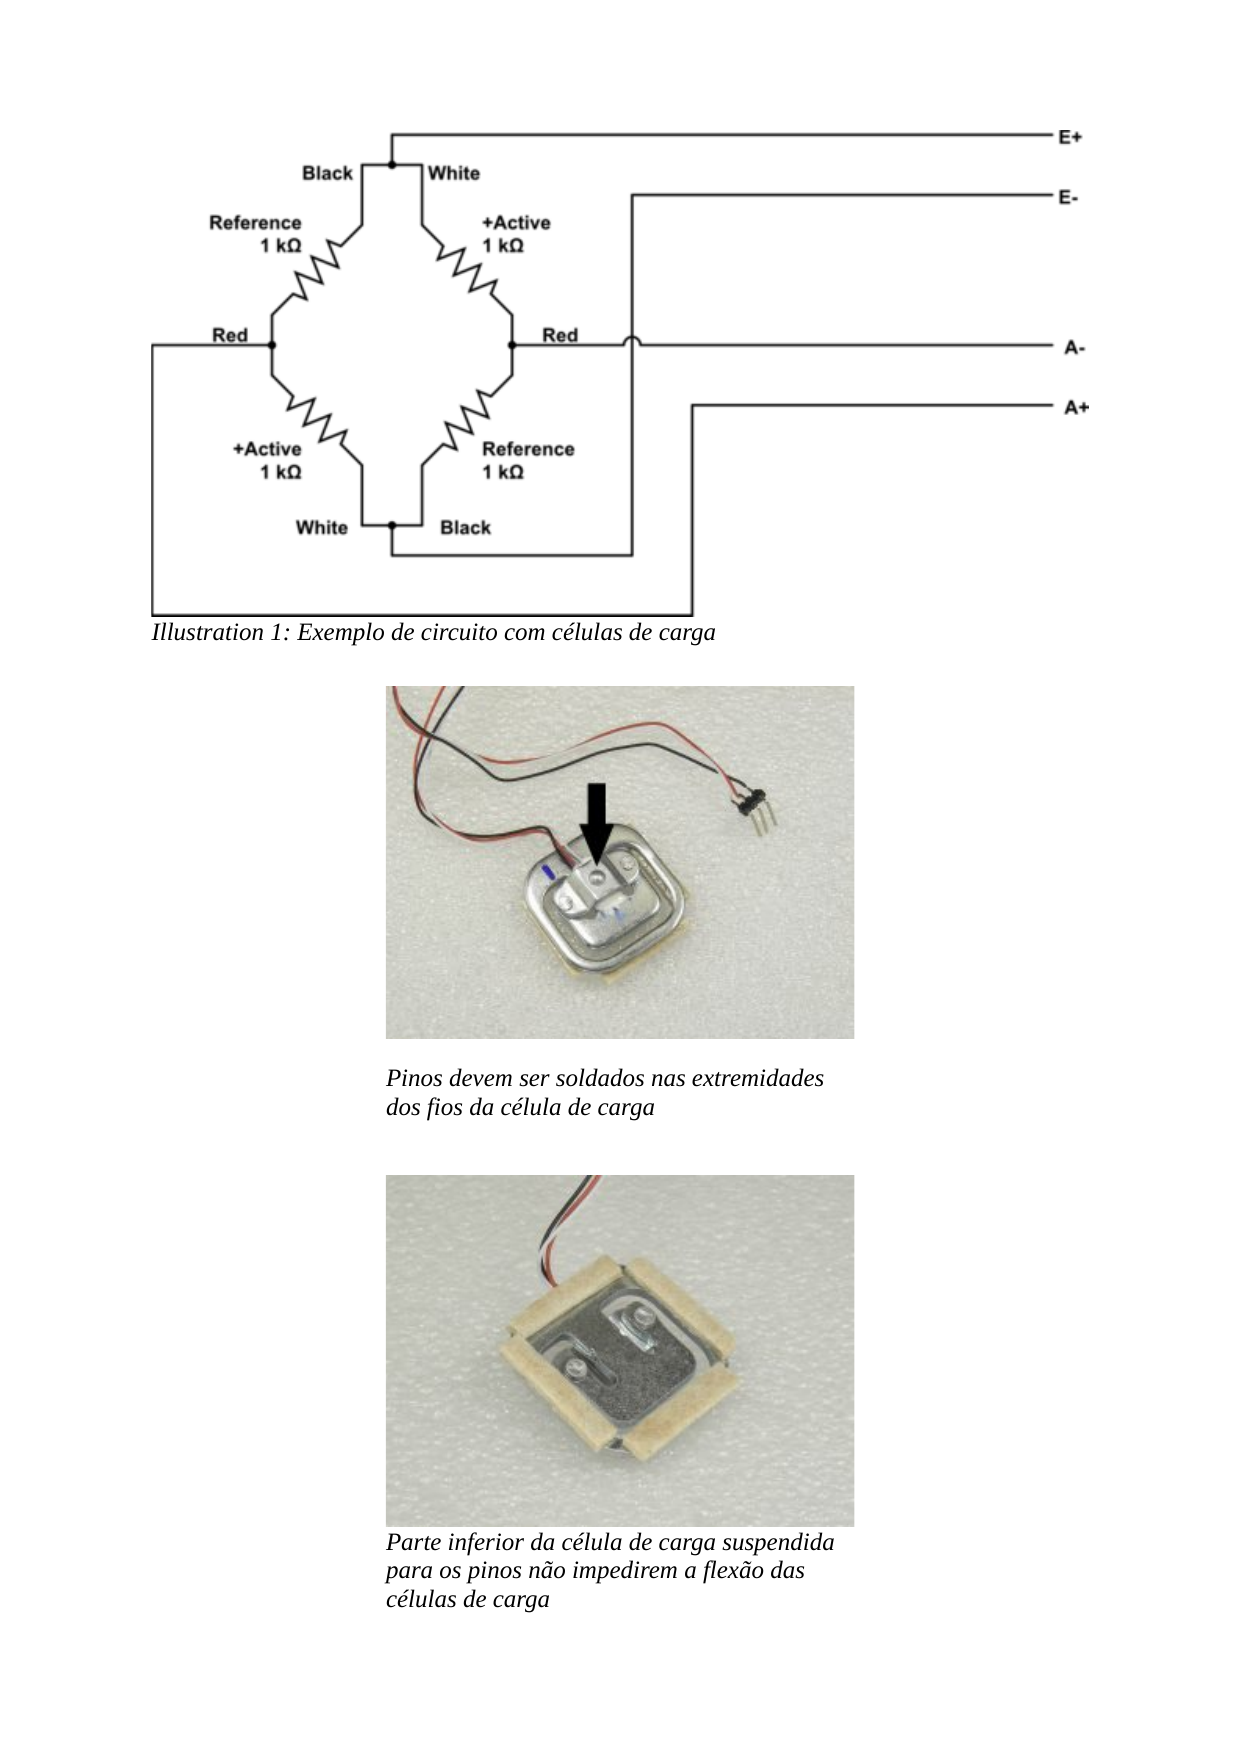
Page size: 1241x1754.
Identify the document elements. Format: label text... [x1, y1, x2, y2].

picture [385, 1175, 855, 1527]
text Pinos devem ser soldados nas extremidades dos fios da célula de carga [386, 1039, 854, 1121]
picture [385, 686, 855, 1039]
text Parte inferior da célula de carga suspendida para os pinos não impedirem a flexão das células de carga [386, 1527, 854, 1613]
picture [151, 130, 1089, 617]
text Illustration 1: Exemplo de circuito com células de carga [151, 617, 1089, 645]
